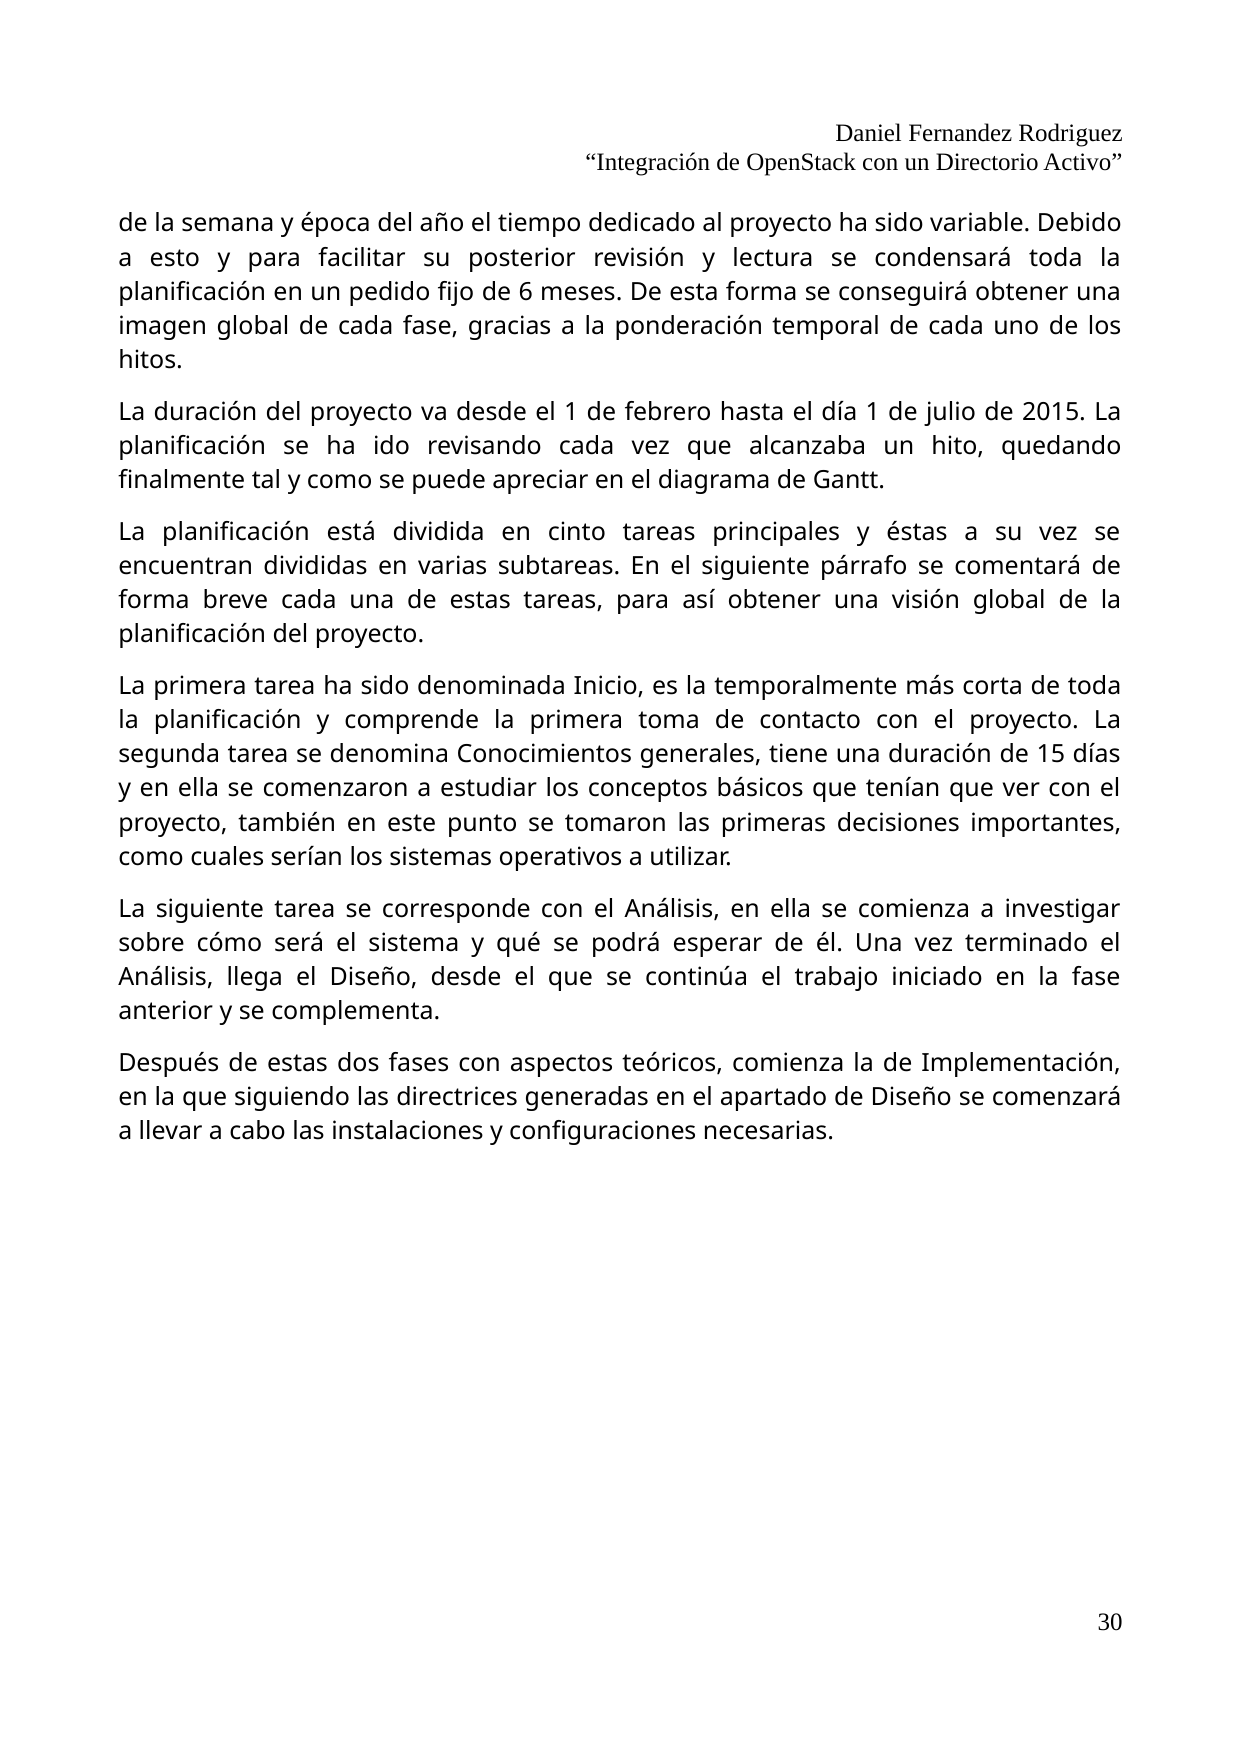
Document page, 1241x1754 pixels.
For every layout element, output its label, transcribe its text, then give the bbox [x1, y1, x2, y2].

text La siguiente tarea se corresponde con el Análisis, en ella se comienza a investigar sobre cómo será el sistema y qué se podrá esperar de él. Una vez terminado el Análisis, llega el Diseño, desde el que se continúa el trabajo iniciado en la fase anterior y se complementa. [118, 890, 1122, 1027]
text de la semana y época del año el tiempo dedicado al proyecto ha sido variable. Debido a esto y para facilitar su posterior revisión y lectura se condensará toda la planificación en un pedido fijo de 6 meses. De esta forma se conseguirá obtener una imagen global de cada fase, gracias a la ponderación temporal de cada uno de los hitos. [118, 205, 1122, 375]
text La duración del proyecto va desde el 1 de febrero hasta el día 1 de julio de 2015. La planificación se ha ido revisando cada vez que alcanzaba un hito, quedando finalmente tal y como se puede apreciar en el diagrama de Gantt. [118, 393, 1122, 496]
text La planificación está dividida en cinto tareas principales y éstas a su vez se encuentran divididas en varias subtareas. En el siguiente párrafo se comentará de forma breve cada una de estas tareas, para así obtener una visión global de la planificación del proyecto. [118, 514, 1122, 650]
text La primera tarea ha sido denominada Inicio, es la temporalmente más corta de toda la planificación y comprende la primera toma de contacto con el proyecto. La segunda tarea se denomina Conocimientos generales, tiene una duración de 15 días y en ella se comenzaron a estudiar los conceptos básicos que tenían que ver con el proyecto, también en este punto se tomaron las primeras decisiones importantes, como cuales serían los sistemas operativos a utilizar. [118, 668, 1122, 872]
text Después de estas dos fases con aspectos teóricos, comienza la de Implementación, en la que siguiendo las directrices generadas en el apartado de Diseño se comenzará a llevar a cabo las instalaciones y configuraciones necesarias. [118, 1044, 1122, 1147]
